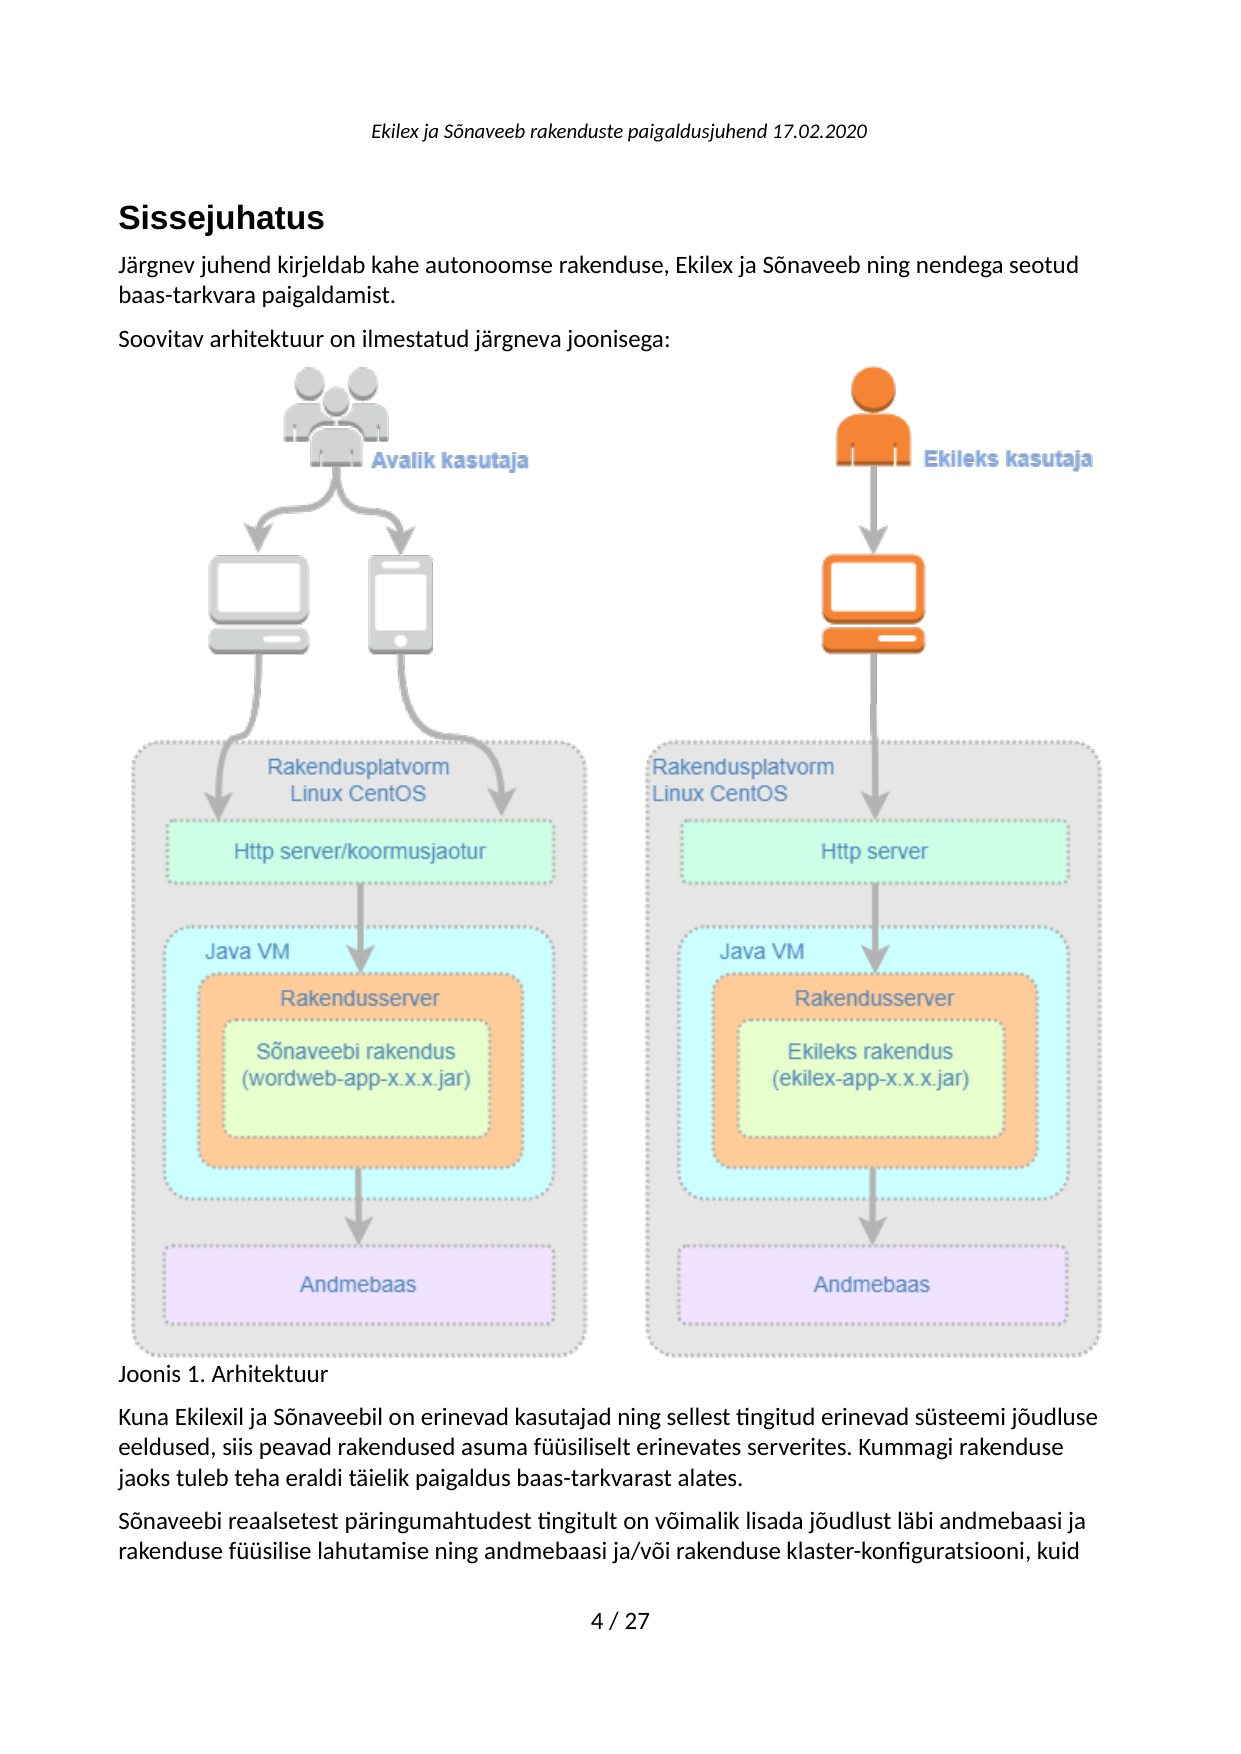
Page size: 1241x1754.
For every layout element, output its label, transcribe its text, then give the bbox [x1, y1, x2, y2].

picture [131, 365, 1110, 1358]
text Sõnaveebi reaalsetest päringumahtudest tingitult on võimalik lisada jõudlust läbi andmebaasi ja rakenduse füüsilise lahutamise ning andmebaasi ja/või rakenduse klaster-konfiguratsiooni, kuid [118, 1505, 1122, 1566]
text Kuna Ekilexil ja Sõnaveebil on erinevad kasutajad ning sellest tingitud erinevad süsteemi jõudluse eeldused, siis peavad rakendused asuma füüsiliselt erinevates serverites. Kummagi rakenduse jaoks tuleb teha eraldi täielik paigaldus baas-tarkvarast alates. [118, 1401, 1122, 1492]
text Joonis 1. Arhitektuur [118, 1358, 1122, 1388]
text Soovitav arhitektuur on ilmestatud järgneva joonisega: [118, 323, 1122, 353]
subtitle Sissejuhatus [118, 198, 1122, 237]
text Järgnev juhend kirjeldab kahe autonoomse rakenduse, Ekilex ja Sõnaveeb ning nendega seotud baas-tarkvara paigaldamist. [118, 249, 1122, 310]
